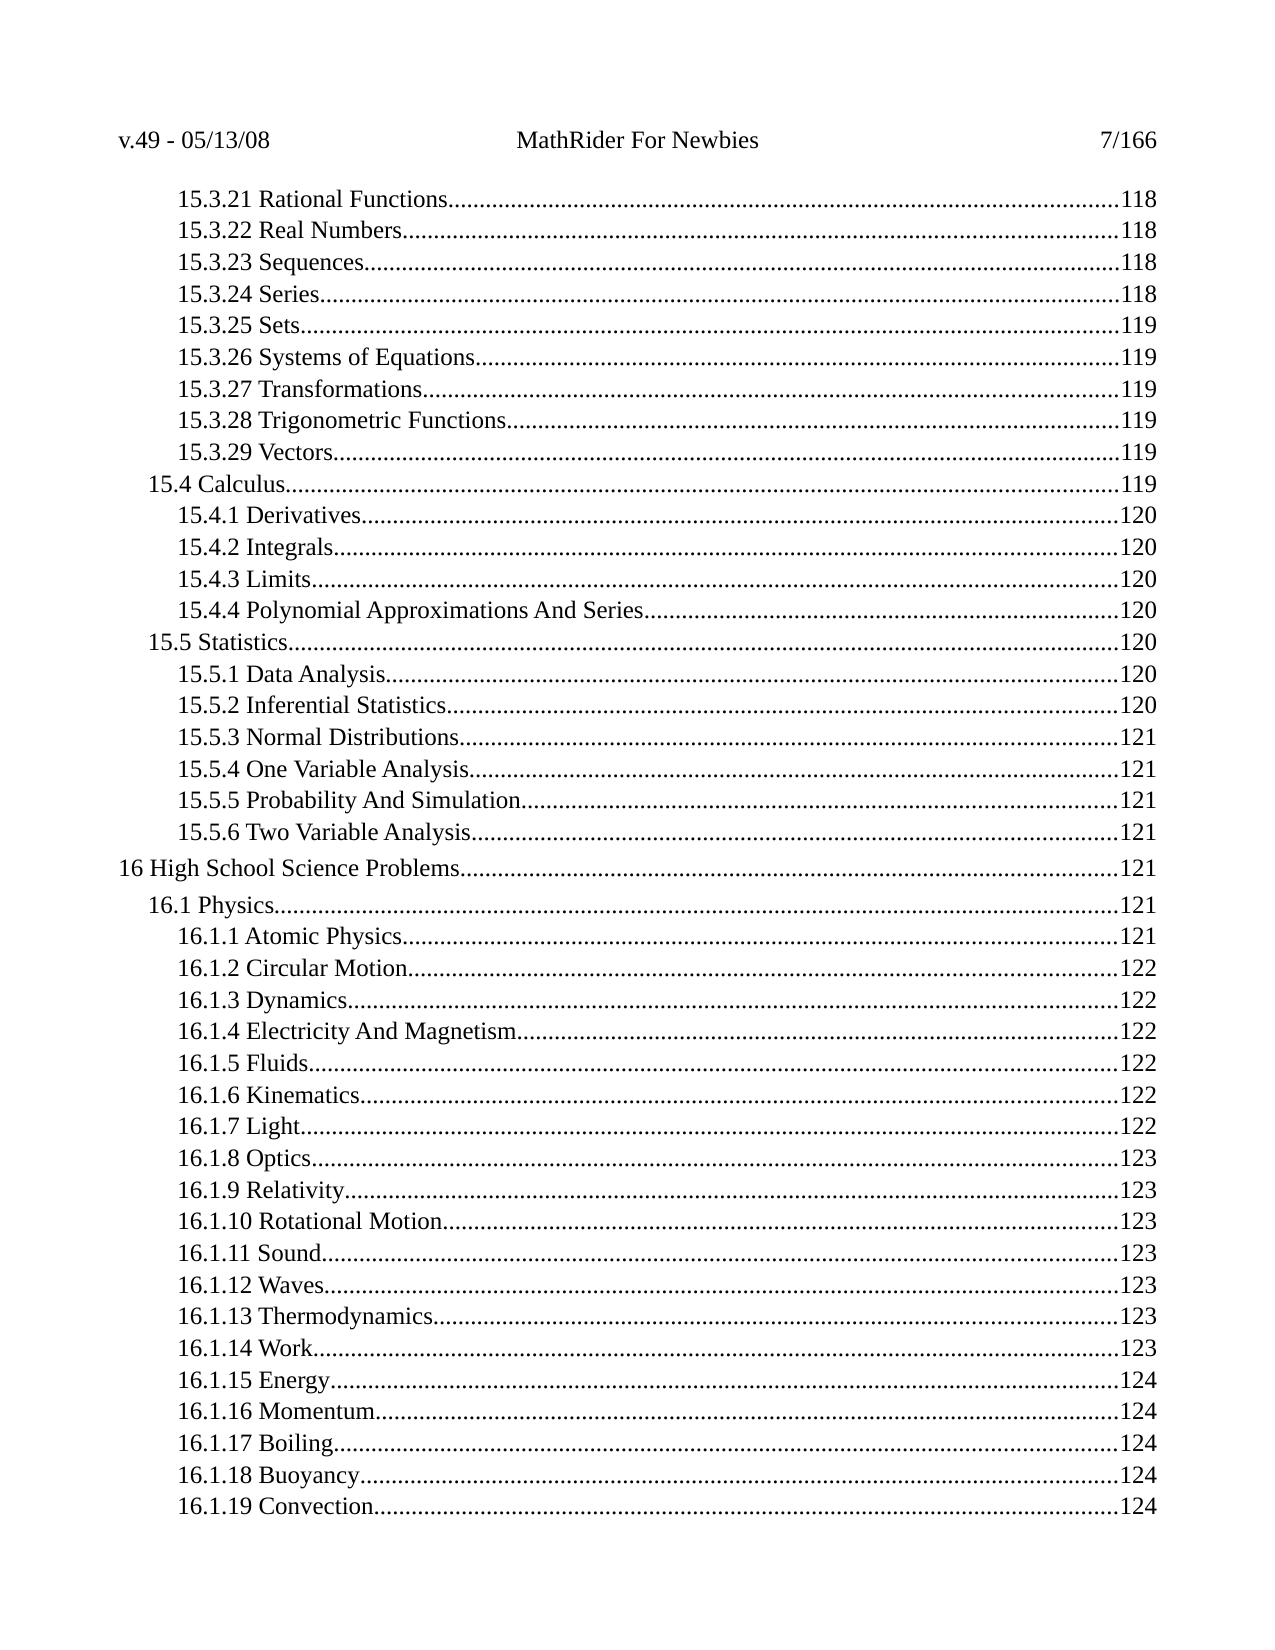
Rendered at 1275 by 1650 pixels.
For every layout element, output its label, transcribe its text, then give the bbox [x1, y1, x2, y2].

text 15.3.29 Vectors 119 [177, 437, 1157, 466]
text 15.5.4 One Variable Analysis 121 [177, 754, 1157, 783]
text 16.1.4 Electricity And Magnetism 122 [177, 1016, 1157, 1045]
text 15.4.4 Polynomial Approximations And Series 120 [177, 596, 1157, 624]
text 15.5.3 Normal Distributions 121 [177, 722, 1157, 751]
text 15.5.5 Probability And Simulation 121 [177, 786, 1157, 814]
text 16.1 Physics 121 [148, 890, 1157, 918]
text 16.1.19 Convection 124 [177, 1491, 1157, 1520]
text 16.1.11 Sound 123 [177, 1238, 1157, 1267]
text 15.5.2 Inferential Statistics 120 [177, 691, 1157, 719]
text 16.1.7 Light 122 [177, 1111, 1157, 1140]
text 16.1.17 Boiling 124 [177, 1428, 1157, 1457]
text 15.3.21 Rational Functions 118 [177, 184, 1157, 213]
text 16.1.18 Buoyancy 124 [177, 1460, 1157, 1488]
text 15.3.24 Series 118 [177, 279, 1157, 308]
text 16.1.16 Momentum 124 [177, 1396, 1157, 1425]
text 16.1.10 Rotational Motion 123 [177, 1206, 1157, 1235]
text 16.1.5 Fluids 122 [177, 1048, 1157, 1077]
text 16.1.8 Optics 123 [177, 1143, 1157, 1172]
text 16.1.14 Work 123 [177, 1333, 1157, 1362]
text 16.1.13 Thermodynamics 123 [177, 1301, 1157, 1330]
text 15.3.23 Sequences 118 [177, 247, 1157, 276]
text 16.1.15 Energy 124 [177, 1365, 1157, 1393]
text 16 High School Science Problems 121 [118, 853, 1157, 882]
text 15.4.2 Integrals 120 [177, 532, 1157, 561]
text 15.3.26 Systems of Equations 119 [177, 342, 1157, 371]
text 15.3.25 Sets 119 [177, 311, 1157, 339]
text 15.3.22 Real Numbers 118 [177, 216, 1157, 244]
text 16.1.1 Atomic Physics 121 [177, 921, 1157, 950]
text 15.3.28 Trigonometric Functions 119 [177, 406, 1157, 434]
text 15.5 Statistics 120 [148, 627, 1157, 656]
text 16.1.6 Kinematics 122 [177, 1080, 1157, 1108]
text 15.5.1 Data Analysis 120 [177, 659, 1157, 688]
text 16.1.9 Relativity 123 [177, 1175, 1157, 1203]
text 16.1.12 Waves 123 [177, 1270, 1157, 1298]
text 16.1.2 Circular Motion 122 [177, 953, 1157, 982]
text 15.5.6 Two Variable Analysis 121 [177, 817, 1157, 846]
text 16.1.3 Dynamics 122 [177, 985, 1157, 1013]
text 15.4 Calculus 119 [148, 469, 1157, 498]
text 15.4.1 Derivatives 120 [177, 501, 1157, 529]
text 15.4.3 Limits 120 [177, 564, 1157, 593]
text 15.3.27 Transformations 119 [177, 374, 1157, 403]
